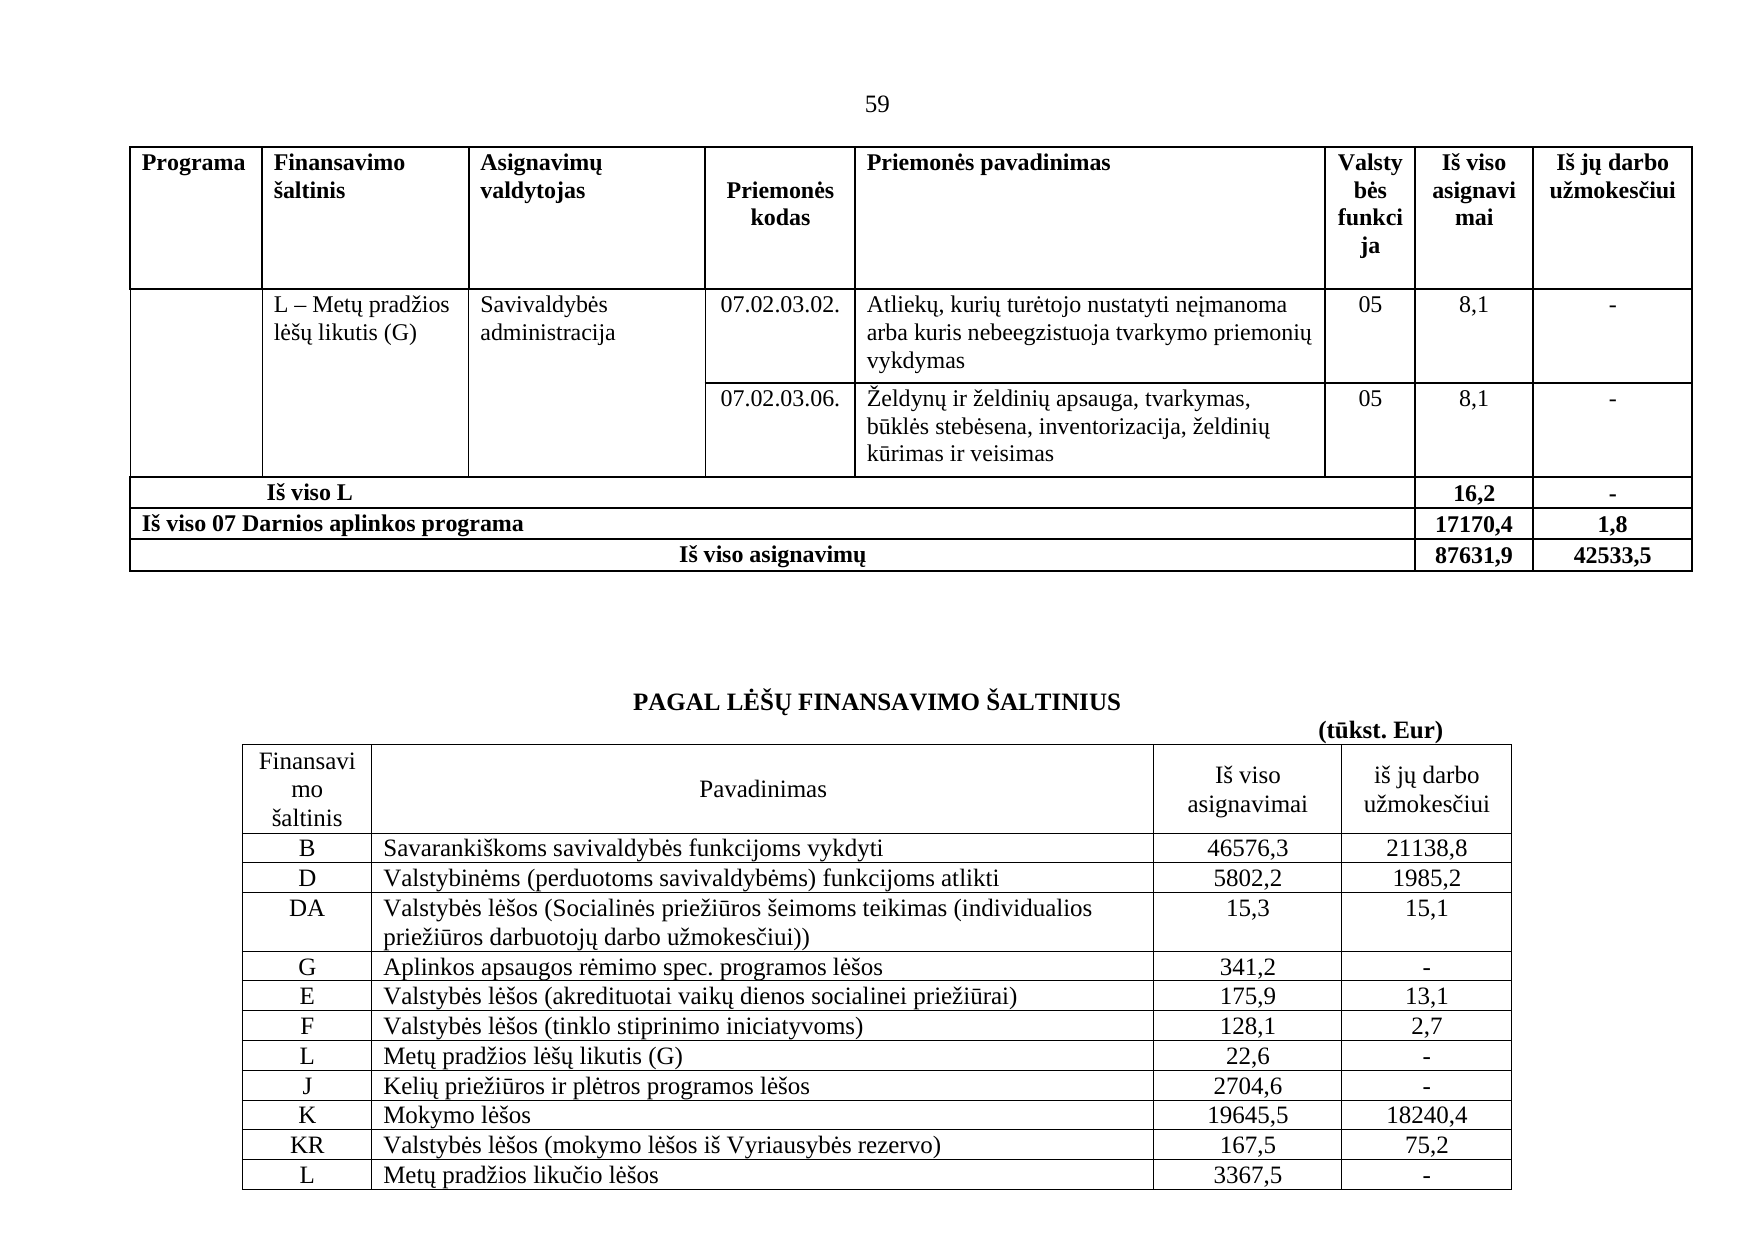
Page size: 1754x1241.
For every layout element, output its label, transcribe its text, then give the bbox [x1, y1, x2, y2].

table_cell Atliekų, kurių turėtojo nustatyti neįmanoma arba kuris nebeegzistuoja tvarkymo priemonių vykdymas [856, 290, 1324, 382]
table_cell Valstybinėms (perduotoms savivaldybėms) funkcijoms atlikti [372, 863, 1153, 892]
table_cell 22,6 [1154, 1041, 1341, 1070]
table_cell Želdynų ir želdinių apsauga, tvarkymas, būklės stebėsena, inventorizacija, želdinių kūrimas ir veisimas [856, 384, 1324, 476]
table_cell - [1342, 1041, 1511, 1070]
table_cell 87631,9 [1416, 540, 1532, 569]
table_cell B [243, 834, 371, 862]
table_cell 8,1 [1416, 384, 1532, 476]
table_header Finansavimo šaltinis [243, 745, 371, 832]
table_cell Kelių priežiūros ir plėtros programos lėšos [372, 1071, 1153, 1099]
table_cell 2,7 [1342, 1011, 1511, 1040]
table_header Finansavimo šaltinis [263, 148, 468, 259]
table_cell 42533,5 [1534, 540, 1691, 569]
table_cell - [1534, 290, 1691, 382]
table_cell - [1342, 952, 1511, 980]
table_cell KR [243, 1130, 371, 1159]
table_cell 21138,8 [1342, 834, 1511, 862]
table_header Asignavimų valdytojas [470, 148, 704, 259]
text PAGAL LĖŠŲ FINANSAVIMO ŠALTINIUS [118, 687, 1636, 715]
table_cell Iš viso L [131, 478, 1414, 507]
table_cell 07.02.03.06. [706, 384, 854, 476]
table_cell L [243, 1160, 371, 1189]
table_cell 5802,2 [1154, 863, 1341, 892]
table_cell - [1534, 478, 1691, 507]
table_cell Valstybės lėšos (tinklo stiprinimo iniciatyvoms) [372, 1011, 1153, 1040]
table_cell 1,8 [1534, 509, 1691, 538]
table_cell 341,2 [1154, 952, 1341, 980]
table_cell Metų pradžios likučio lėšos [372, 1160, 1153, 1189]
table_header Iš viso asignavimai [1154, 745, 1341, 832]
table_cell Valstybės lėšos (mokymo lėšos iš Vyriausybės rezervo) [372, 1130, 1153, 1159]
table_cell L [243, 1041, 371, 1070]
table_cell Aplinkos apsaugos rėmimo spec. programos lėšos [372, 952, 1153, 980]
table_header Pavadinimas [372, 745, 1153, 832]
table_cell - [1534, 384, 1691, 476]
table_cell J [243, 1071, 371, 1099]
table_cell Iš viso asignavimų [131, 540, 1414, 569]
table_cell 05 [1326, 384, 1414, 476]
table_cell Valstybės lėšos (Socialinės priežiūros šeimoms teikimas (individualios priežiūros darbuotojų darbo užmokesčiui)) [372, 893, 1153, 951]
table_cell 17170,4 [1416, 509, 1532, 538]
table_cell DA [243, 893, 371, 951]
table_cell 05 [1326, 290, 1414, 382]
table_cell Valstybės lėšos (akredituotai vaikų dienos socialinei priežiūrai) [372, 981, 1153, 1010]
table_cell Iš viso 07 Darnios aplinkos programa [131, 509, 1414, 538]
table_cell E [243, 981, 371, 1010]
table_cell Savarankiškoms savivaldybės funkcijoms vykdyti [372, 834, 1153, 862]
text (tūkst. Eur) [118, 715, 1636, 744]
table_header iš jų darbo užmokesčiui [1342, 745, 1511, 832]
table_cell [470, 259, 704, 288]
table_cell 15,3 [1154, 893, 1341, 951]
table_cell 175,9 [1154, 981, 1341, 1010]
table_cell D [243, 863, 371, 892]
table_cell [131, 290, 262, 476]
table_cell Mokymo lėšos [372, 1101, 1153, 1129]
table_cell 75,2 [1342, 1130, 1511, 1159]
table_cell 16,2 [1416, 478, 1532, 507]
table_cell 18240,4 [1342, 1101, 1511, 1129]
table_cell [706, 259, 854, 288]
table_cell 07.02.03.02. [706, 290, 854, 382]
table_cell 2704,6 [1154, 1071, 1341, 1099]
table_cell [263, 259, 468, 288]
table_cell - [1342, 1160, 1511, 1189]
table_cell 3367,5 [1154, 1160, 1341, 1189]
table_cell G [243, 952, 371, 980]
table_cell 128,1 [1154, 1011, 1341, 1040]
table_cell 8,1 [1416, 290, 1532, 382]
table_cell [131, 259, 261, 288]
table_cell 167,5 [1154, 1130, 1341, 1159]
table_header Iš viso asignavimai [1416, 148, 1532, 288]
table_cell Metų pradžios lėšų likutis (G) [372, 1041, 1153, 1070]
table_cell 1985,2 [1342, 863, 1511, 892]
table_cell F [243, 1011, 371, 1040]
table_header Iš jų darbo užmokesčiui [1534, 148, 1691, 288]
table_cell 19645,5 [1154, 1101, 1341, 1129]
table_cell Savivaldybės administracija [469, 290, 705, 476]
table_cell 46576,3 [1154, 834, 1341, 862]
table_cell - [1342, 1071, 1511, 1099]
table_header Programa [131, 148, 261, 259]
table_cell 13,1 [1342, 981, 1511, 1010]
table_header Valstybės funkcija [1326, 148, 1414, 259]
table_header Priemonės kodas [706, 148, 854, 259]
table_cell [1326, 259, 1414, 288]
table_cell 15,1 [1342, 893, 1511, 951]
table_header Priemonės pavadinimas [856, 148, 1324, 259]
table_cell K [243, 1101, 371, 1129]
table_cell [856, 259, 1324, 288]
table_cell L – Metų pradžios lėšų likutis (G) [263, 290, 468, 476]
